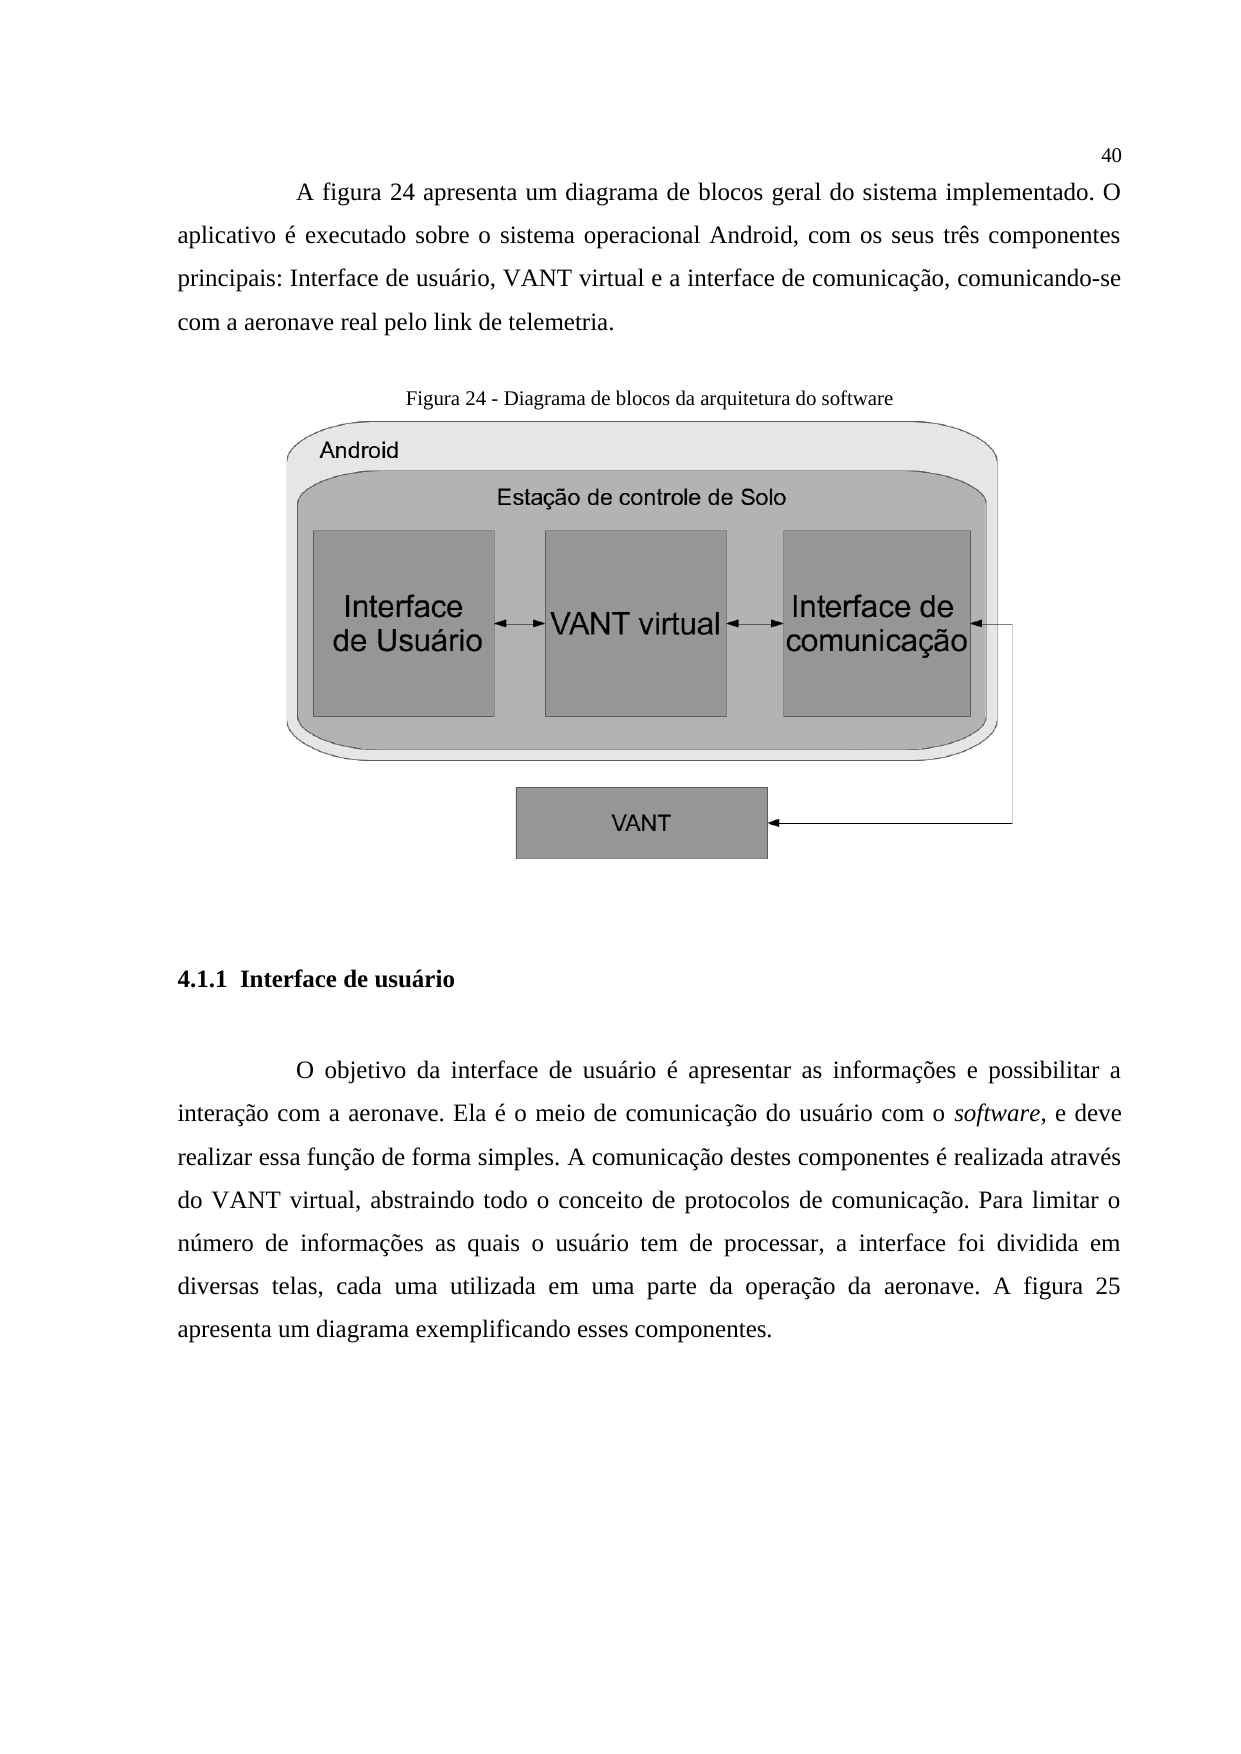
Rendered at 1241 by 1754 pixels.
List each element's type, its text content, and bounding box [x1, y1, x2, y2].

subtitle Interface de usuário [177, 964, 1122, 993]
text A figura 24 apresenta um diagrama de blocos geral do sistema implementado. O aplicativo é executado sobre o sistema operacional Android, com os seus três componentes principais: Interface de usuário, VANT virtual e a interface de comunicação, comunicando-se com a aeronave real pelo link de telemetria. [177, 177, 1122, 335]
text O objetivo da interface de usuário é apresentar as informações e possibilitar a interação com a aeronave. Ela é o meio de comunicação do usuário com o software, e deve realizar essa função de forma simples. A comunicação destes componentes é realizada através do VANT virtual, abstraindo todo o conceito de protocolos de comunicação. Para limitar o número de informações as quais o usuário tem de processar, a interface foi dividida em diversas telas, cada uma utilizada em uma parte da operação da aeronave. A figura 25 apresenta um diagrama exemplificando esses componentes. [177, 1055, 1122, 1343]
list Diagrama de blocos da arquitetura do software [177, 386, 1122, 410]
